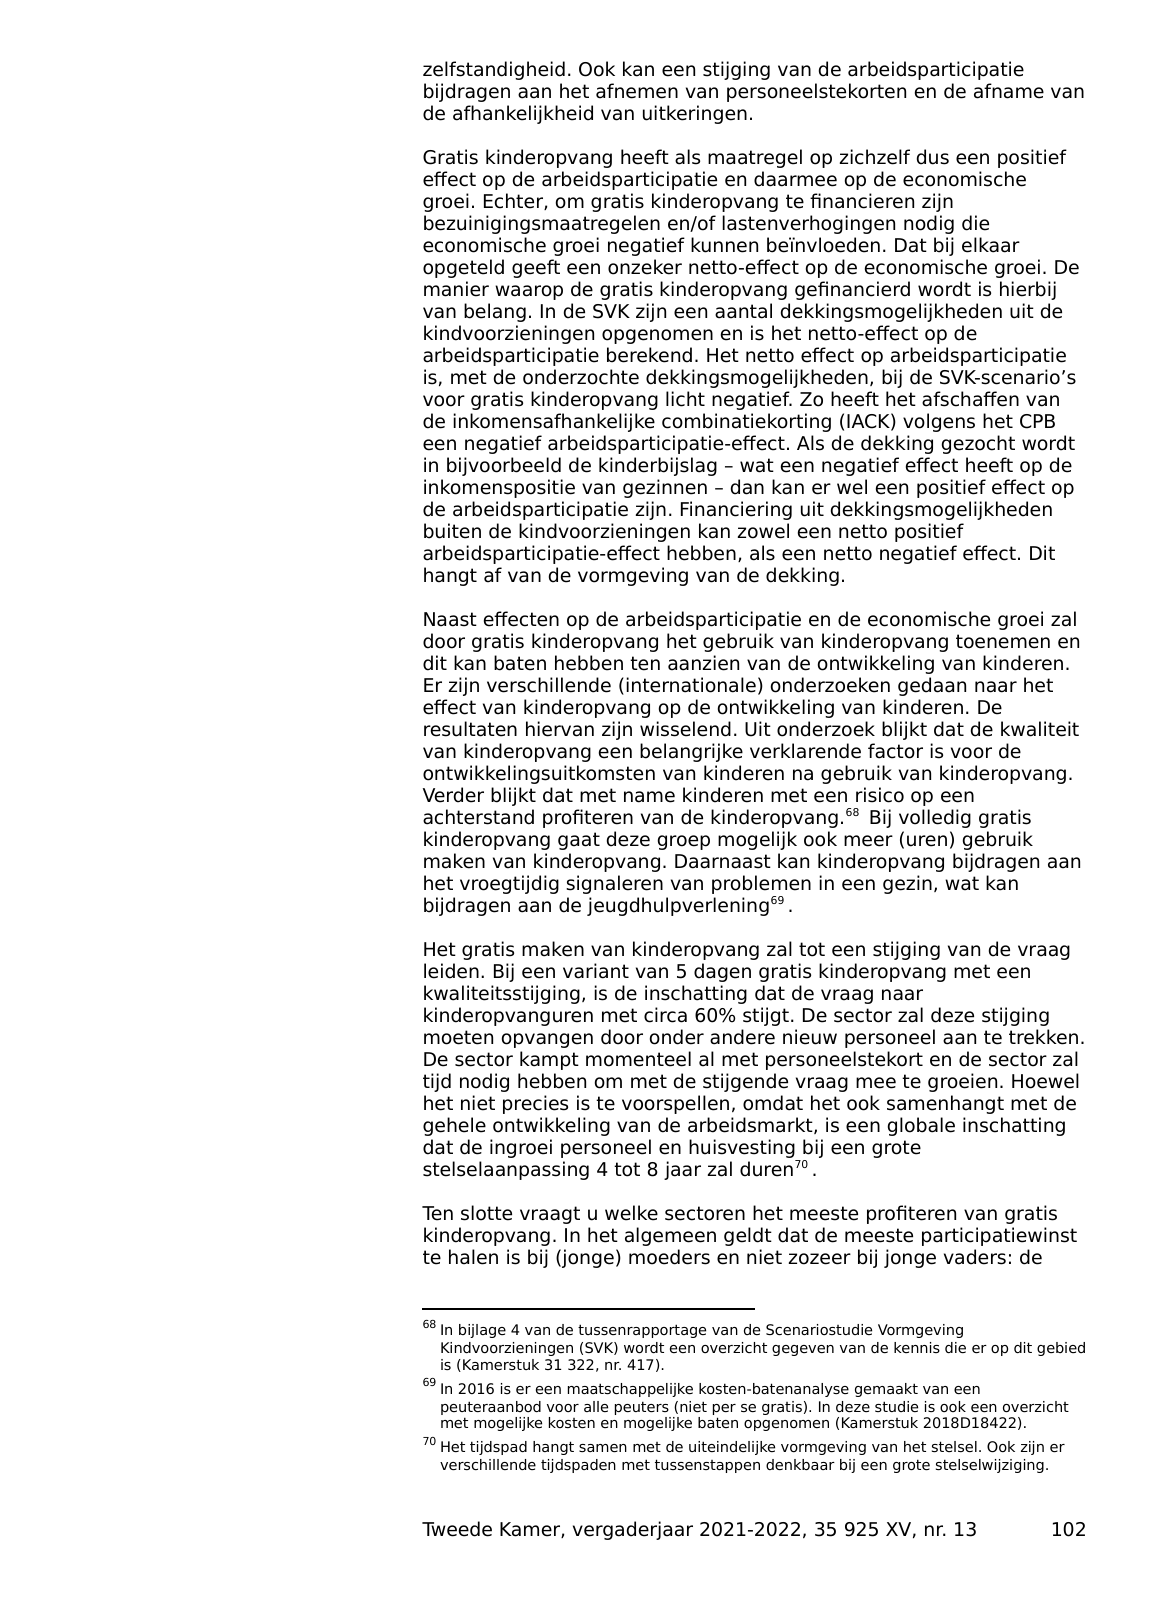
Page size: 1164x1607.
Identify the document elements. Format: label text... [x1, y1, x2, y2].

text Gratis kinderopvang heeft als maatregel op zichzelf dus een positief effect op de arbeidsparticipatie en daarmee op de economische groei. Echter, om gratis kinderopvang te financieren zijn bezuinigingsmaatregelen en/of lastenverhogingen nodig die economische groei negatief kunnen beïnvloeden. Dat bij elkaar opgeteld geeft een onzeker netto-effect op de economische groei. De manier waarop de gratis kinderopvang gefinancierd wordt is hierbij van belang. In de SVK zijn een aantal dekkingsmogelijkheden uit de kindvoorzieningen opgenomen en is het netto-effect op de arbeidsparticipatie berekend. Het netto effect op arbeidsparticipatie is, met de onderzochte dekkingsmogelijkheden, bij de SVK-scenario’s voor gratis kinderopvang licht negatief. Zo heeft het afschaffen van de inkomensafhankelijke combinatiekorting (IACK) volgens het CPB een negatief arbeidsparticipatie-effect. Als de dekking gezocht wordt in bijvoorbeeld de kinderbijslag – wat een negatief effect heeft op de inkomenspositie van gezinnen – dan kan er wel een positief effect op de arbeidsparticipatie zijn. Financiering uit dekkingsmogelijkheden buiten de kindvoorzieningen kan zowel een netto positief arbeidsparticipatie-effect hebben, als een netto negatief effect. Dit hangt af van de vormgeving van de dekking. [422, 147, 1087, 587]
text zelfstandigheid. Ook kan een stijging van de arbeidsparticipatie bijdragen aan het afnemen van personeelstekorten en de afname van de afhankelijkheid van uitkeringen. [422, 59, 1087, 125]
text In bijlage 4 van de tussenrapportage van de Scenariostudie Vormgeving Kindvoorzieningen (SVK) wordt een overzicht gegeven van de kennis die er op dit gebied is (Kamerstuk 31 322, nr. 417). [422, 1318, 1087, 1374]
text Het gratis maken van kinderopvang zal tot een stijging van de vraag leiden. Bij een variant van 5 dagen gratis kinderopvang met een kwaliteitsstijging, is de inschatting dat de vraag naar kinderopvanguren met circa 60% stijgt. De sector zal deze stijging moeten opvangen door onder andere nieuw personeel aan te trekken. De sector kampt momenteel al met personeelstekort en de sector zal tijd nodig hebben om met de stijgende vraag mee te groeien. Hoewel het niet precies is te voorspellen, omdat het ook samenhangt met de gehele ontwikkeling van de arbeidsmarkt, is een globale inschatting dat de ingroei personeel en huisvesting bij een grote stelselaanpassing 4 tot 8 jaar zal duren. [422, 939, 1087, 1181]
text Het tijdspad hangt samen met de uiteindelijke vormgeving van het stelsel. Ook zijn er verschillende tijdspaden met tussenstappen denkbaar bij een grote stelselwijziging. [422, 1435, 1087, 1474]
text Ten slotte vraagt u welke sectoren het meeste profiteren van gratis kinderopvang. In het algemeen geldt dat de meeste participatiewinst te halen is bij (jonge) moeders en niet zozeer bij jonge vaders: de [422, 1203, 1087, 1269]
text Naast effecten op de arbeidsparticipatie en de economische groei zal door gratis kinderopvang het gebruik van kinderopvang toenemen en dit kan baten hebben ten aanzien van de ontwikkeling van kinderen. Er zijn verschillende (internationale) onderzoeken gedaan naar het effect van kinderopvang op de ontwikkeling van kinderen. De resultaten hiervan zijn wisselend. Uit onderzoek blijkt dat de kwaliteit van kinderopvang een belangrijke verklarende factor is voor de ontwikkelingsuitkomsten van kinderen na gebruik van kinderopvang. Verder blijkt dat met name kinderen met een risico op een achterstand profiteren van de kinderopvang. Bij volledig gratis kinderopvang gaat deze groep mogelijk ook meer (uren) gebruik maken van kinderopvang. Daarnaast kan kinderopvang bijdragen aan het vroegtijdig signaleren van problemen in een gezin, wat kan bijdragen aan de jeugdhulpverlening. [422, 609, 1087, 917]
text In 2016 is er een maatschappelijke kosten-batenanalyse gemaakt van een peuteraanbod voor alle peuters (niet per se gratis). In deze studie is ook een overzicht met mogelijke kosten en mogelijke baten opgenomen (Kamerstuk 2018D18422). [422, 1377, 1087, 1432]
